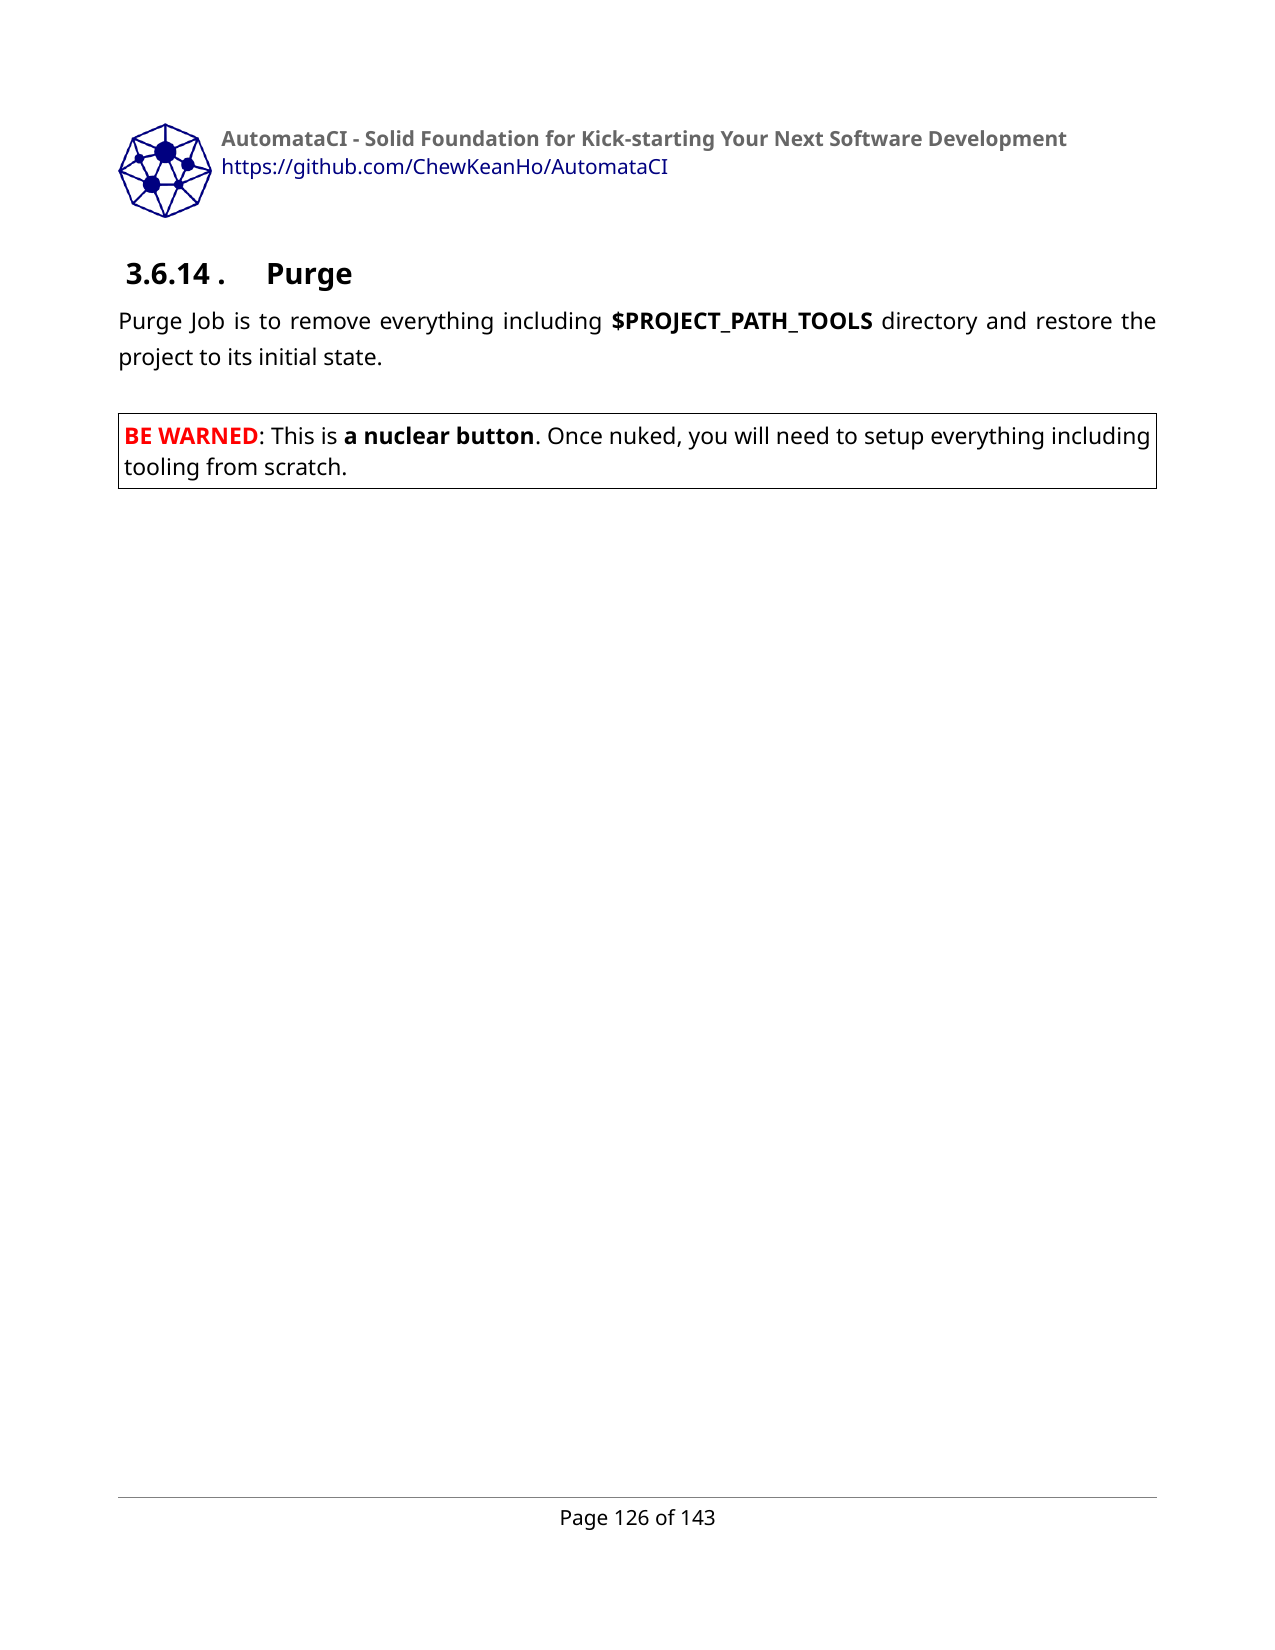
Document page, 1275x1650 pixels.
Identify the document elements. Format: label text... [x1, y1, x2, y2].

table_header BE WARNED: This is a nuclear button. Once nuked, you will need to setup everything including tooling from scratch. [119, 414, 1156, 488]
picture [118, 123, 212, 218]
subtitle Purge [118, 253, 1157, 293]
text Purge Job is to remove everything including $PROJECT_PATH_TOOLS directory and restore the project to its initial state. [118, 305, 1157, 372]
